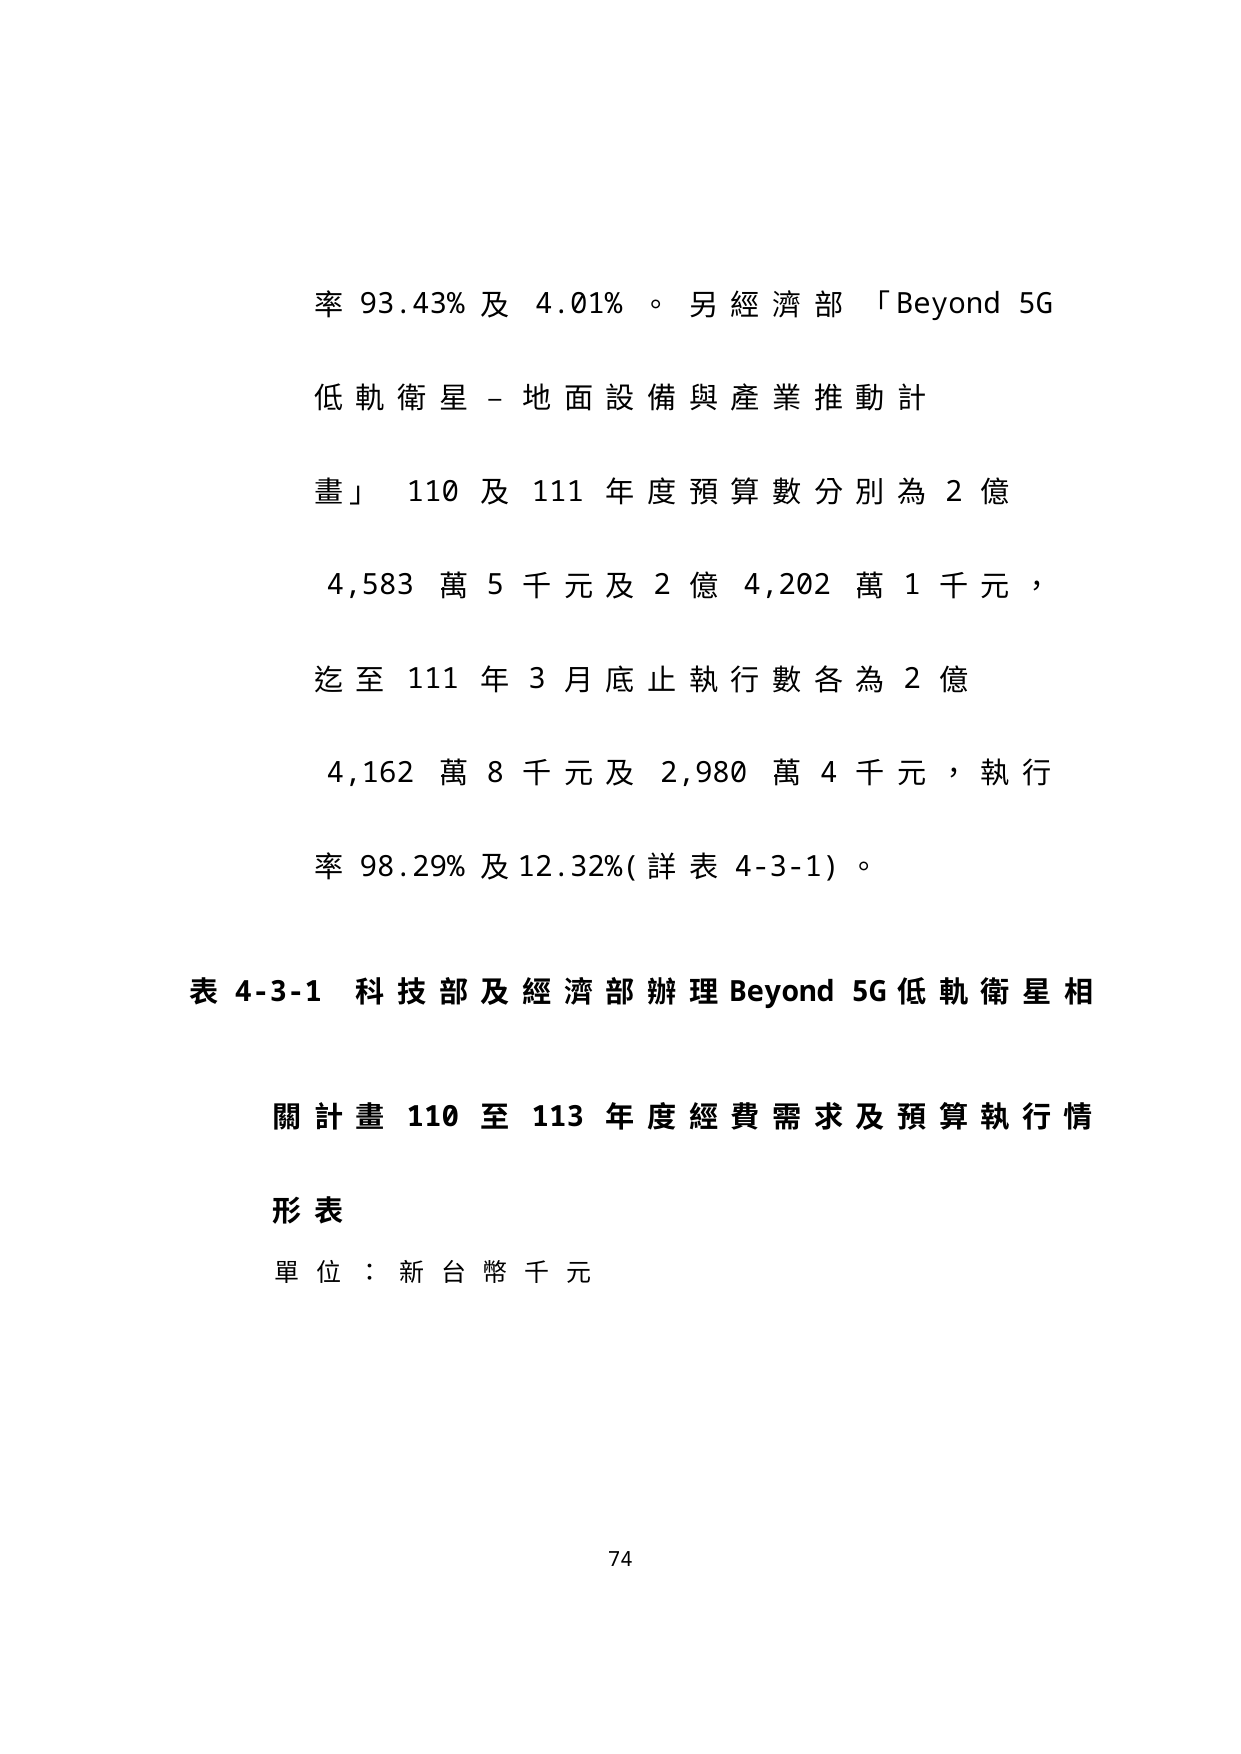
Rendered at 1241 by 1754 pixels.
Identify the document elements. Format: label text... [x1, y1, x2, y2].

text 率93.43%及4.01%。另經濟部「Beyond 5G低軌衛星–地面設備與產業推動計畫」110及111年度預算數分別為2億4,583萬5千元及2億4,202萬1千元，迄至111年3月底止執行數各為2億4,162萬8千元及2,980萬4千元，執行率98.29%及12.32%(詳表4-3-1)。 [271, 229, 1058, 917]
text 表4-3-1 科技部及經濟部辦理Beyond 5G低軌衛星相關計畫110至113年度經費需求及預算執行情形表 單位：新台幣千元 [127, 917, 1111, 1292]
